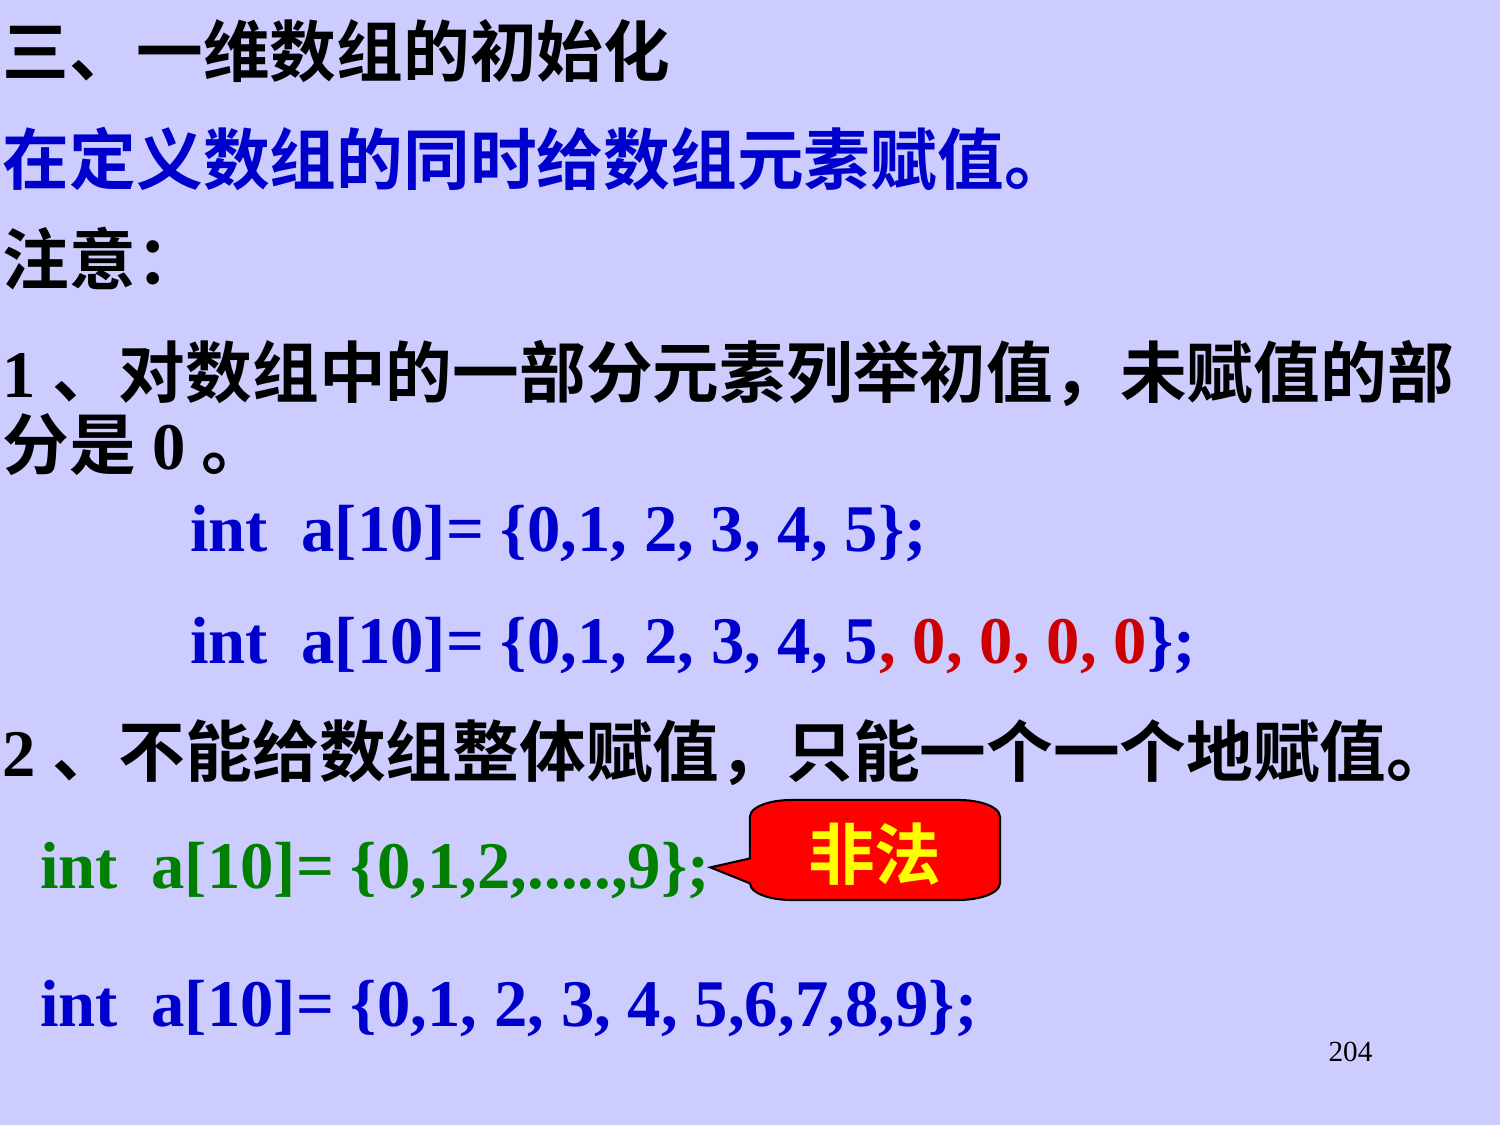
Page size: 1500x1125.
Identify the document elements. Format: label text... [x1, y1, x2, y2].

text_box int a[10]= {0,1, 2, 3, 4, 5,6,7,8,9}; [37, 950, 1288, 1042]
text_box int a[10]= {0,1,2,.....,9}; [37, 812, 1363, 905]
text_box 2、不能给数组整体赋值，只能一个一个地赋值。 [0, 699, 1500, 880]
text_box [1074, 1025, 1388, 1101]
text_box int a[10]= {0,1, 2, 3, 4, 5, 0, 0, 0, 0}; [187, 587, 1363, 680]
text_box 非法 [710, 799, 1000, 901]
text_box int a[10]= {0,1, 2, 3, 4, 5}; [187, 474, 1301, 567]
text_box 在定义数组的同时给数组元素赋值。 [0, 99, 1500, 200]
text_box 注意： 1、对数组中的一部分元素列举初值，未赋值的部分是0。 [0, 224, 1500, 487]
text_box 三、一维数组的初始化 [0, 0, 1500, 92]
